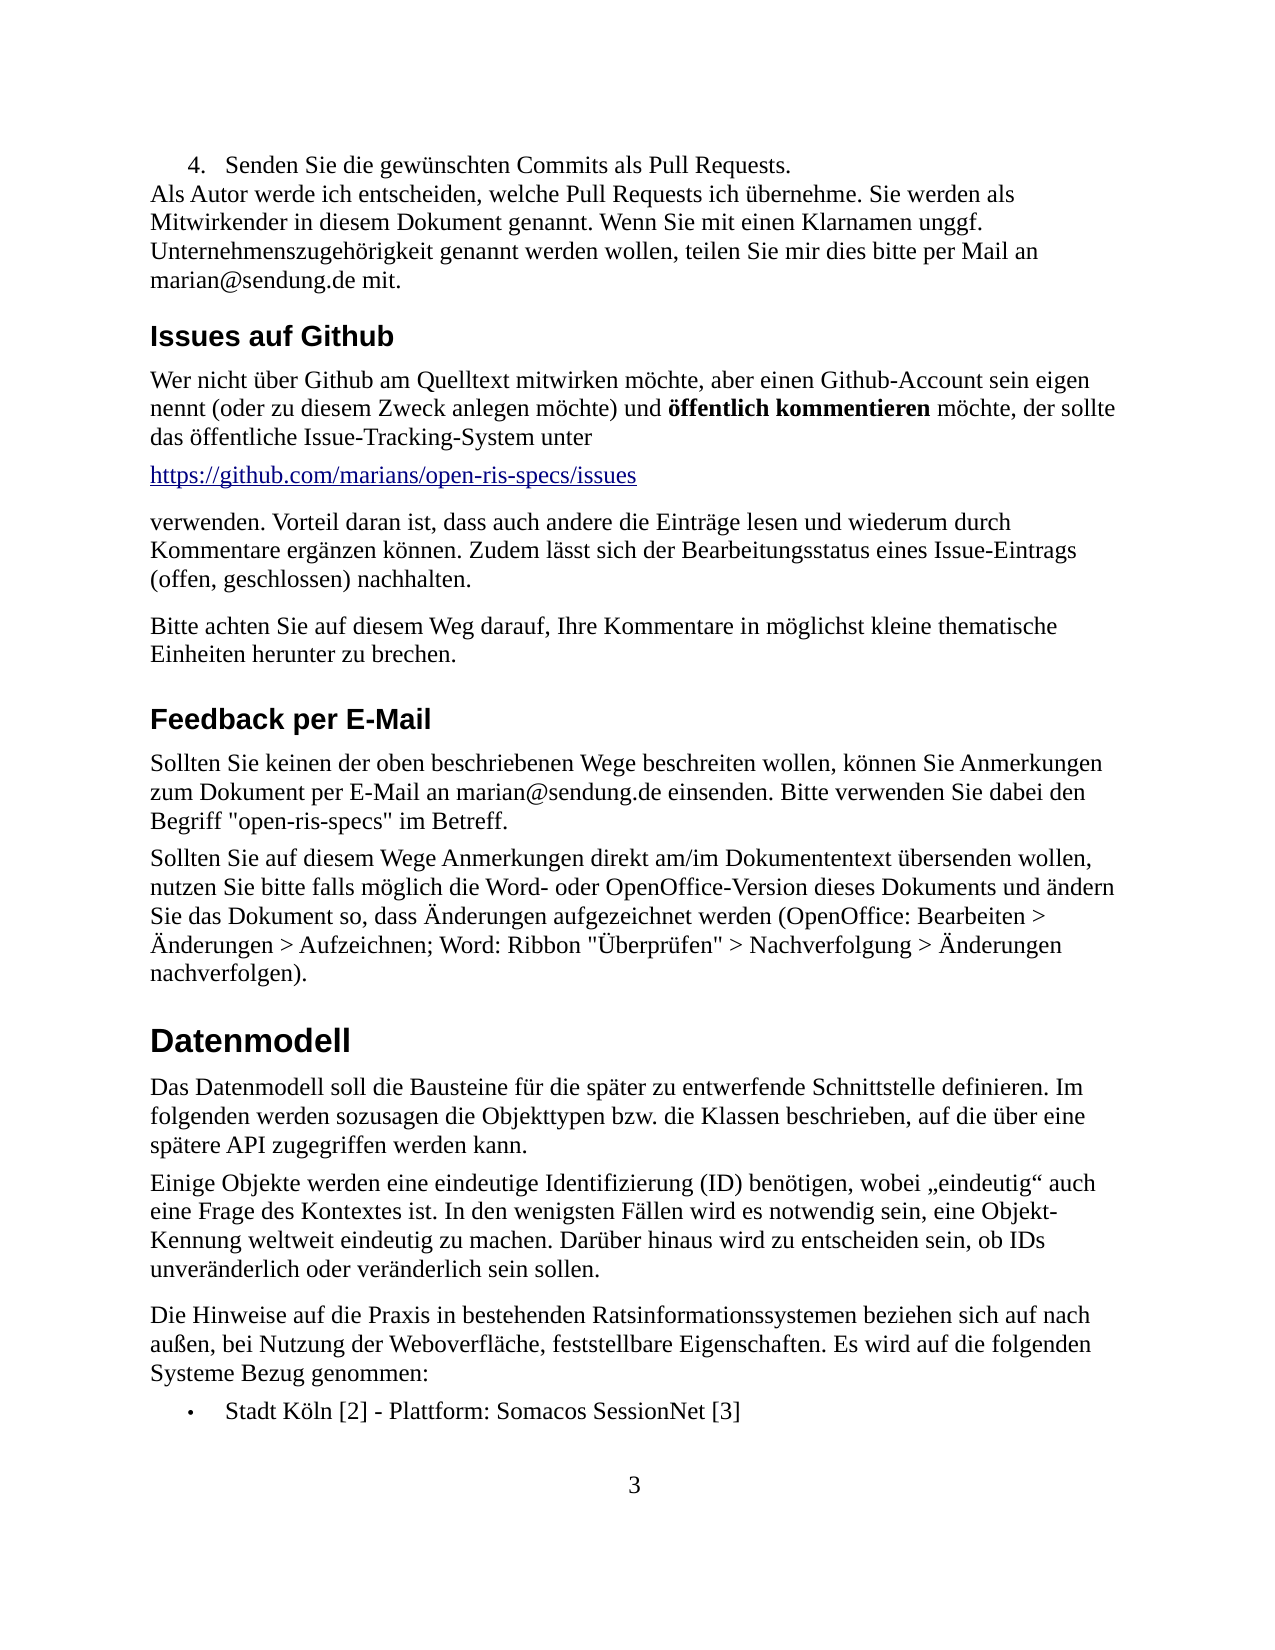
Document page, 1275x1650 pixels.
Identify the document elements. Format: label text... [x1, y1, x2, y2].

text https://github.com/marians/open-ris-specs/issues [150, 460, 1125, 489]
text Das Datenmodell soll die Bausteine für die später zu entwerfende Schnittstelle definieren. Im folgenden werden sozusagen die Objekttypen bzw. die Klassen beschrieben, auf die über eine spätere API zugegriffen werden kann. [150, 1072, 1125, 1159]
list Senden Sie die gewünschten Commits als Pull Requests. [187, 150, 1125, 179]
subtitle Datenmodell [150, 1021, 1125, 1060]
list Stadt Köln [2] - Plattform: Somacos SessionNet [3] [187, 1396, 1125, 1424]
text Sollten Sie keinen der oben beschriebenen Wege beschreiten wollen, können Sie Anmerkungen zum Dokument per E-Mail an marian@sendung.de einsenden. Bitte verwenden Sie dabei den Begriff "open-ris-specs" im Betreff. [150, 748, 1125, 834]
text Die Hinweise auf die Praxis in bestehenden Ratsinformationssystemen beziehen sich auf nach außen, bei Nutzung der Weboverfläche, feststellbare Eigenschaften. Es wird auf die folgenden Systeme Bezug genommen: [150, 1301, 1125, 1387]
subtitle Feedback per E-Mail [150, 702, 1125, 736]
subtitle Issues auf Github [150, 319, 1125, 352]
text Bitte achten Sie auf diesem Weg darauf, Ihre Kommentare in möglichst kleine thematische Einheiten herunter zu brechen. [150, 611, 1125, 668]
text Wer nicht über Github am Quelltext mitwirken möchte, aber einen Github-Account sein eigen nennt (oder zu diesem Zweck anlegen möchte) und öffentlich kommentieren möchte, der sollte das öffentliche Issue-Tracking-System unter [150, 365, 1125, 451]
text Einige Objekte werden eine eindeutige Identifizierung (ID) benötigen, wobei „eindeutig“ auch eine Frage des Kontextes ist. In den wenigsten Fällen wird es notwendig sein, eine Objekt-Kennung weltweit eindeutig zu machen. Darüber hinaus wird zu entscheiden sein, ob IDs unveränderlich oder veränderlich sein sollen. [150, 1168, 1125, 1283]
text verwenden. Vorteil daran ist, dass auch andere die Einträge lesen und wiederum durch Kommentare ergänzen können. Zudem lässt sich der Bearbeitungsstatus eines Issue-Eintrags (offen, geschlossen) nachhalten. [150, 507, 1125, 593]
text Als Autor werde ich entscheiden, welche Pull Requests ich übernehme. Sie werden als Mitwirkender in diesem Dokument genannt. Wenn Sie mit einen Klarnamen unggf. Unternehmenszugehörigkeit genannt werden wollen, teilen Sie mir dies bitte per Mail an marian@sendung.de mit. [150, 179, 1125, 294]
text Sollten Sie auf diesem Wege Anmerkungen direkt am/im Dokumententext übersenden wollen, nutzen Sie bitte falls möglich die Word- oder OpenOffice-Version dieses Dokuments und ändern Sie das Dokument so, dass Änderungen aufgezeichnet werden (OpenOffice: Bearbeiten > Änderungen > Aufzeichnen; Word: Ribbon "Überprüfen" > Nachverfolgung > Änderungen nachverfolgen). [150, 843, 1125, 987]
